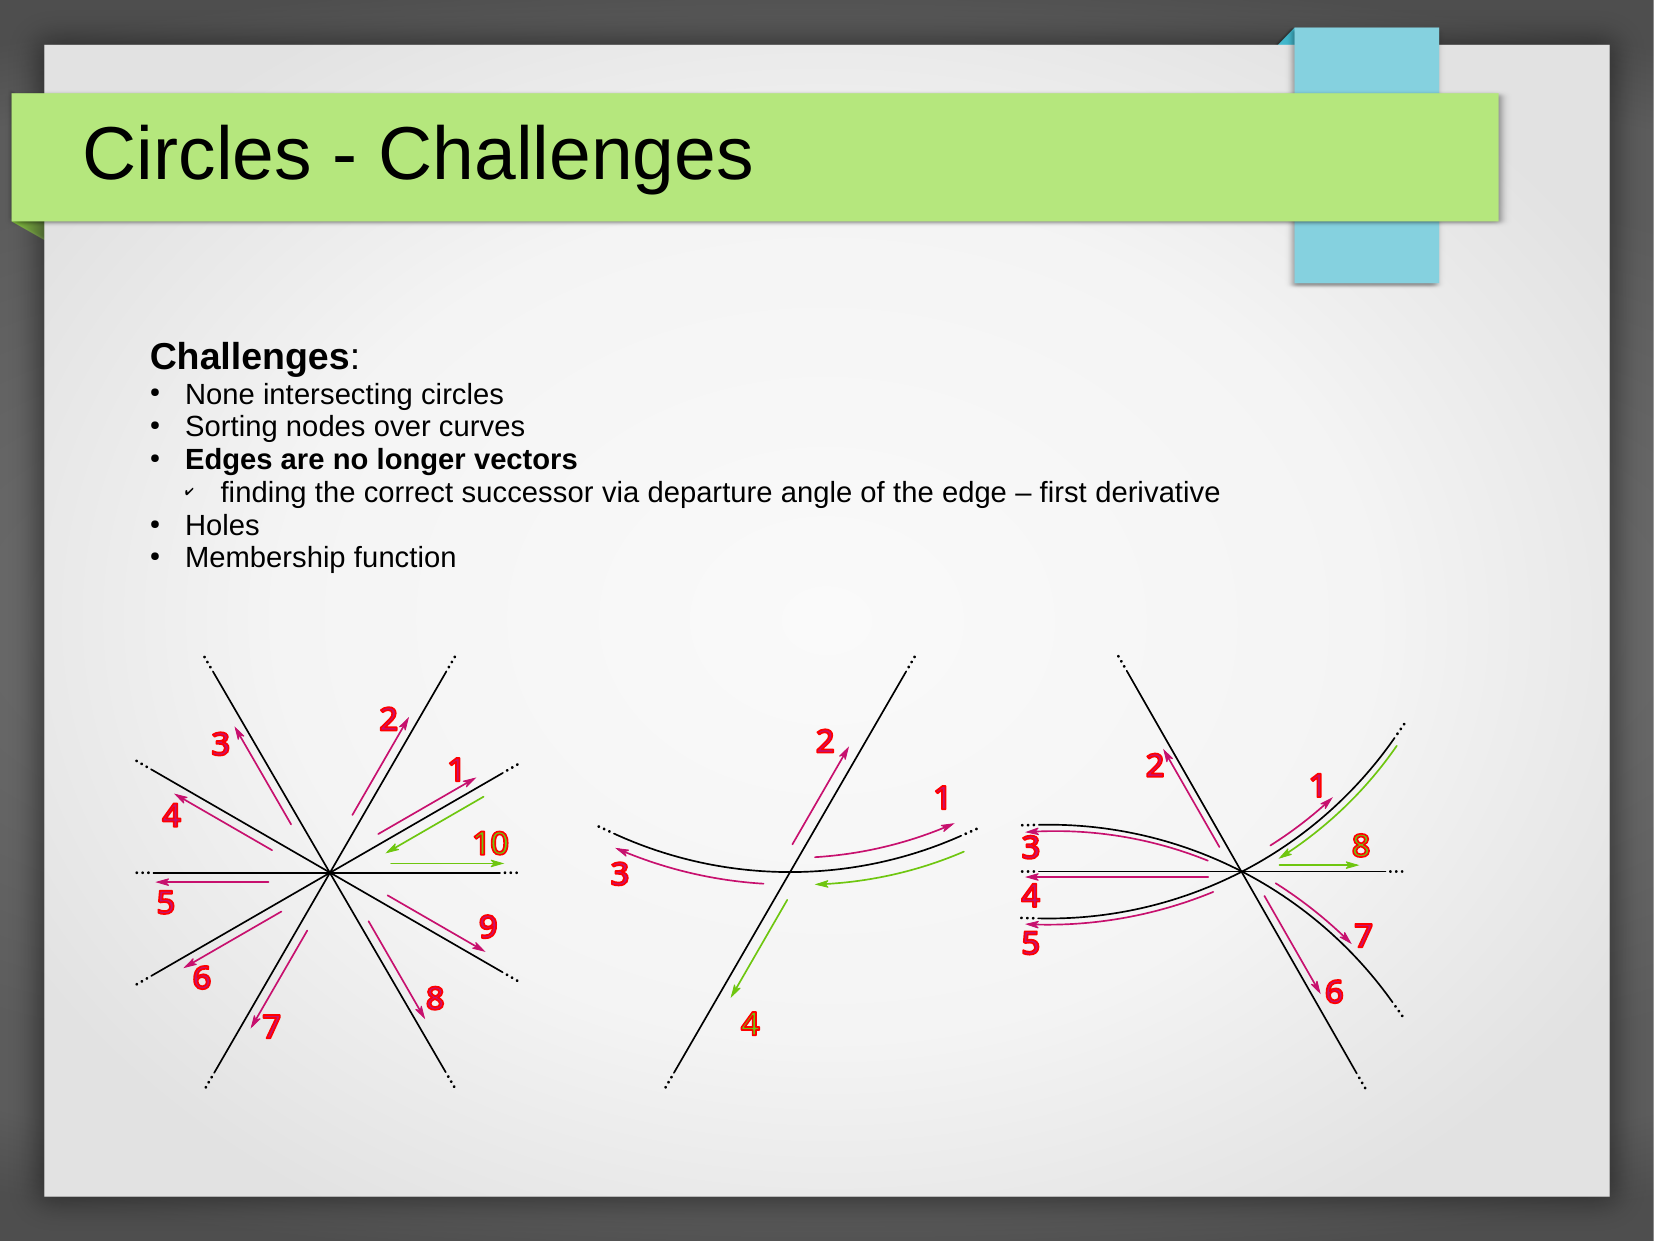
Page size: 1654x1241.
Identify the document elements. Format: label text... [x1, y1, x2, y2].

text_box Challenges: None intersecting circles Sorting nodes over curves Edges are no longer vectors finding the correct successor via departure angle of the edge – first derivative Holes Membership function [135, 328, 1486, 582]
title Circles - Challenges [82, 94, 1264, 213]
picture [0, 0, 1654, 1241]
